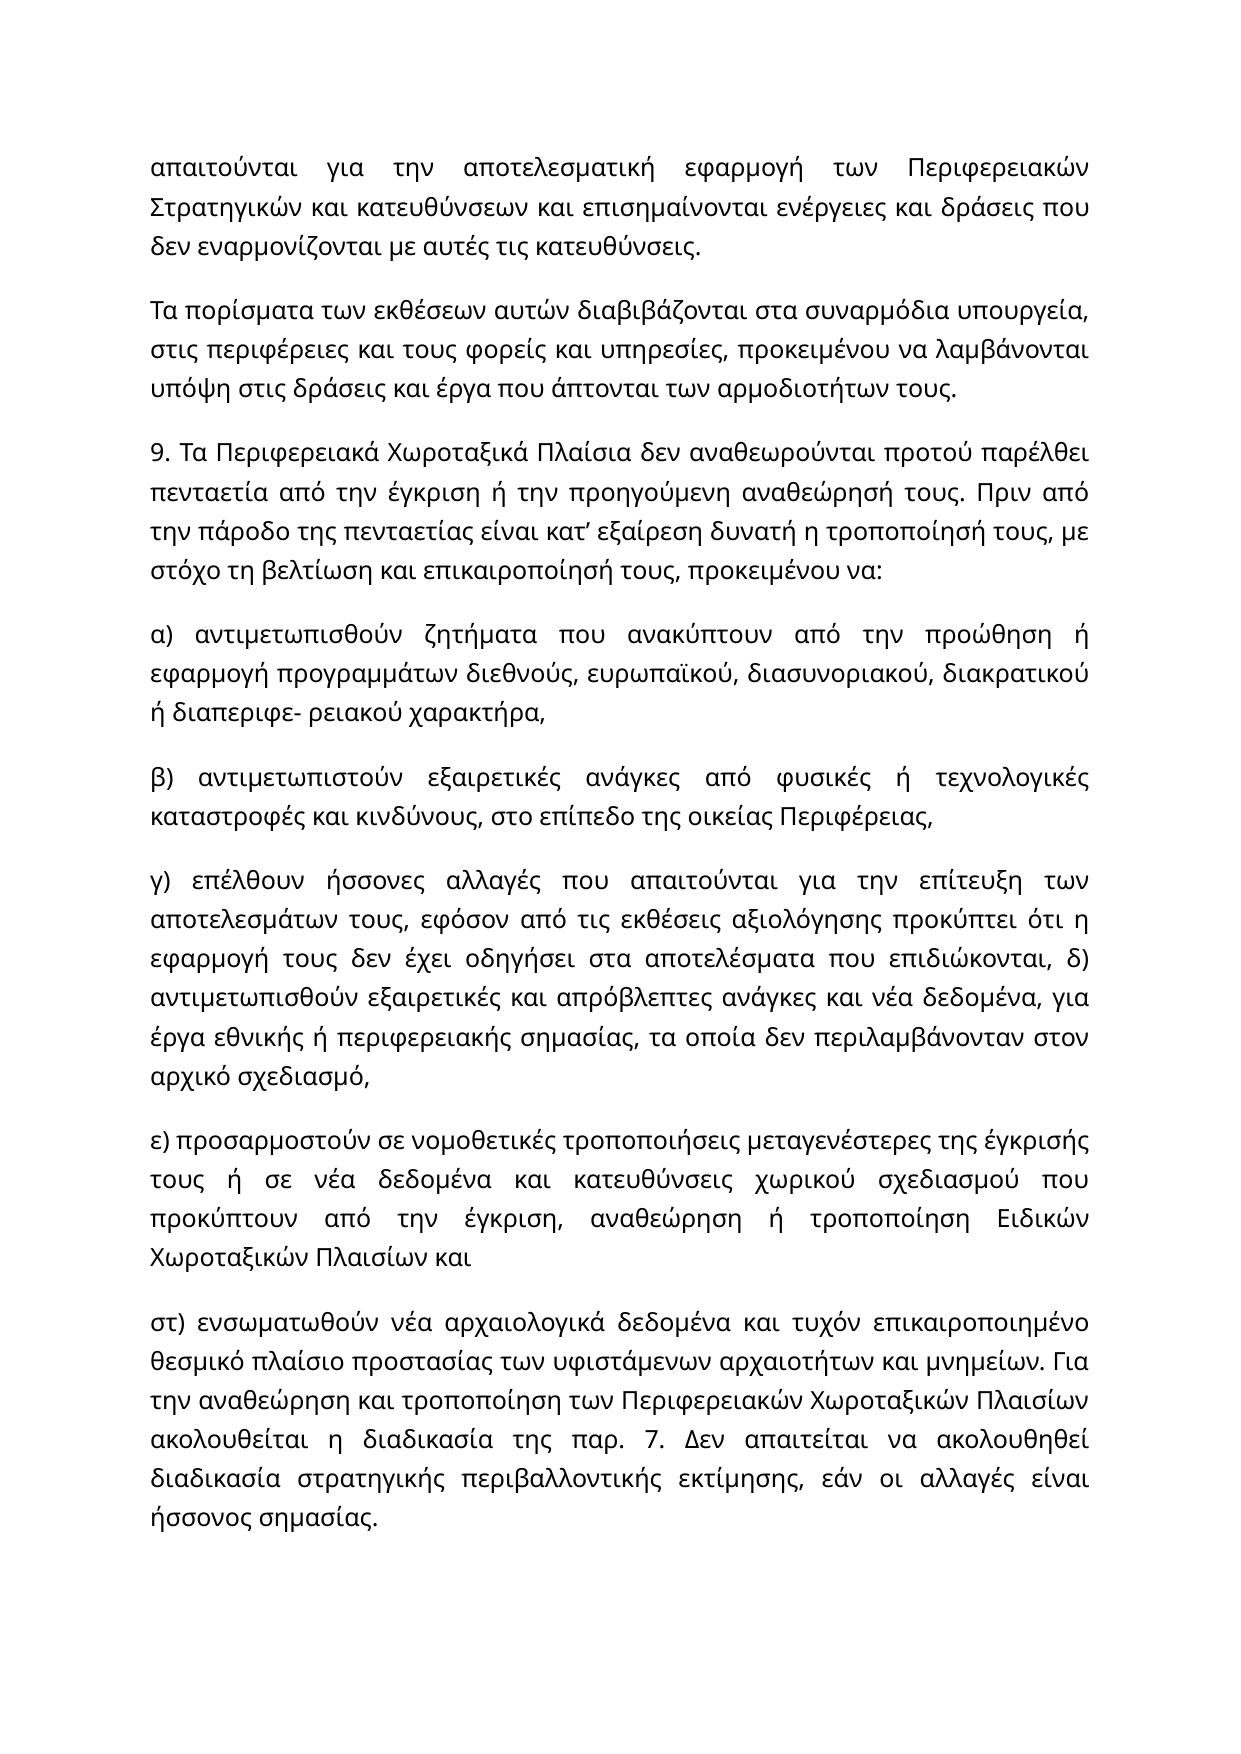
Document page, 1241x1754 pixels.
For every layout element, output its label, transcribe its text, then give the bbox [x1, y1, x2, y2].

text ε) προσαρμοστούν σε νομοθετικές τροποποιήσεις μεταγενέστερες της έγκρισής τους ή σε νέα δεδομένα και κατευθύνσεις χωρικού σχεδιασμού που προκύπτουν από την έγκριση, αναθεώρηση ή τροποποίηση Ειδικών Χωροταξικών Πλαισίων και [150, 1122, 1090, 1274]
text α) αντιμετωπισθούν ζητήματα που ανακύπτουν από την προώθηση ή εφαρμογή προγραμμάτων διεθνούς, ευρωπαϊκού, διασυνοριακού, διακρατικού ή διαπεριφε- ρειακού χαρακτήρα, [150, 617, 1090, 729]
text γ) επέλθουν ήσσονες αλλαγές που απαιτούνται για την επίτευξη των αποτελεσμάτων τους, εφόσον από τις εκθέσεις αξιολόγησης προκύπτει ότι η εφαρμογή τους δεν έχει οδηγήσει στα αποτελέσματα που επιδιώκονται, δ) αντιμετωπισθούν εξαιρετικές και απρόβλεπτες ανάγκες και νέα δεδομένα, για έργα εθνικής ή περιφερειακής σημασίας, τα οποία δεν περιλαμβάνονταν στον αρχικό σχεδιασμό, [150, 862, 1090, 1092]
text απαιτούνται για την αποτελεσματική εφαρμογή των Περιφερειακών Στρατηγικών και κατευθύνσεων και επισημαίνονται ενέργειες και δράσεις που δεν εναρμονίζονται με αυτές τις κατευθύνσεις. [150, 150, 1090, 262]
text β) αντιμετωπιστούν εξαιρετικές ανάγκες από φυσικές ή τεχνολογικές καταστροφές και κινδύνους, στο επίπεδο της οικείας Περιφέρειας, [150, 759, 1090, 832]
text στ) ενσωματωθούν νέα αρχαιολογικά δεδομένα και τυχόν επικαιροποιημένο θεσμικό πλαίσιο προστασίας των υφιστάμενων αρχαιοτήτων και μνημείων. Για την αναθεώρηση και τροποποίηση των Περιφερειακών Χωροταξικών Πλαισίων ακολουθείται η διαδικασία της παρ. 7. Δεν απαιτείται να ακολουθηθεί διαδικασία στρατηγικής περιβαλλοντικής εκτίμησης, εάν οι αλλαγές είναι ήσσονος σημασίας. [150, 1304, 1090, 1534]
text 9. Τα Περιφερειακά Χωροταξικά Πλαίσια δεν αναθεωρούνται προτού παρέλθει πενταετία από την έγκριση ή την προηγούμενη αναθεώρησή τους. Πριν από την πάροδο της πενταετίας είναι κατ’ εξαίρεση δυνατή η τροποποίησή τους, με στόχο τη βελτίωση και επικαιροποίησή τους, προκειμένου να: [150, 435, 1090, 587]
text Τα πορίσματα των εκθέσεων αυτών διαβιβάζονται στα συναρμόδια υπουργεία, στις περιφέρειες και τους φορείς και υπηρεσίες, προκειμένου να λαμβάνονται υπόψη στις δράσεις και έργα που άπτονται των αρμοδιοτήτων τους. [150, 292, 1090, 405]
